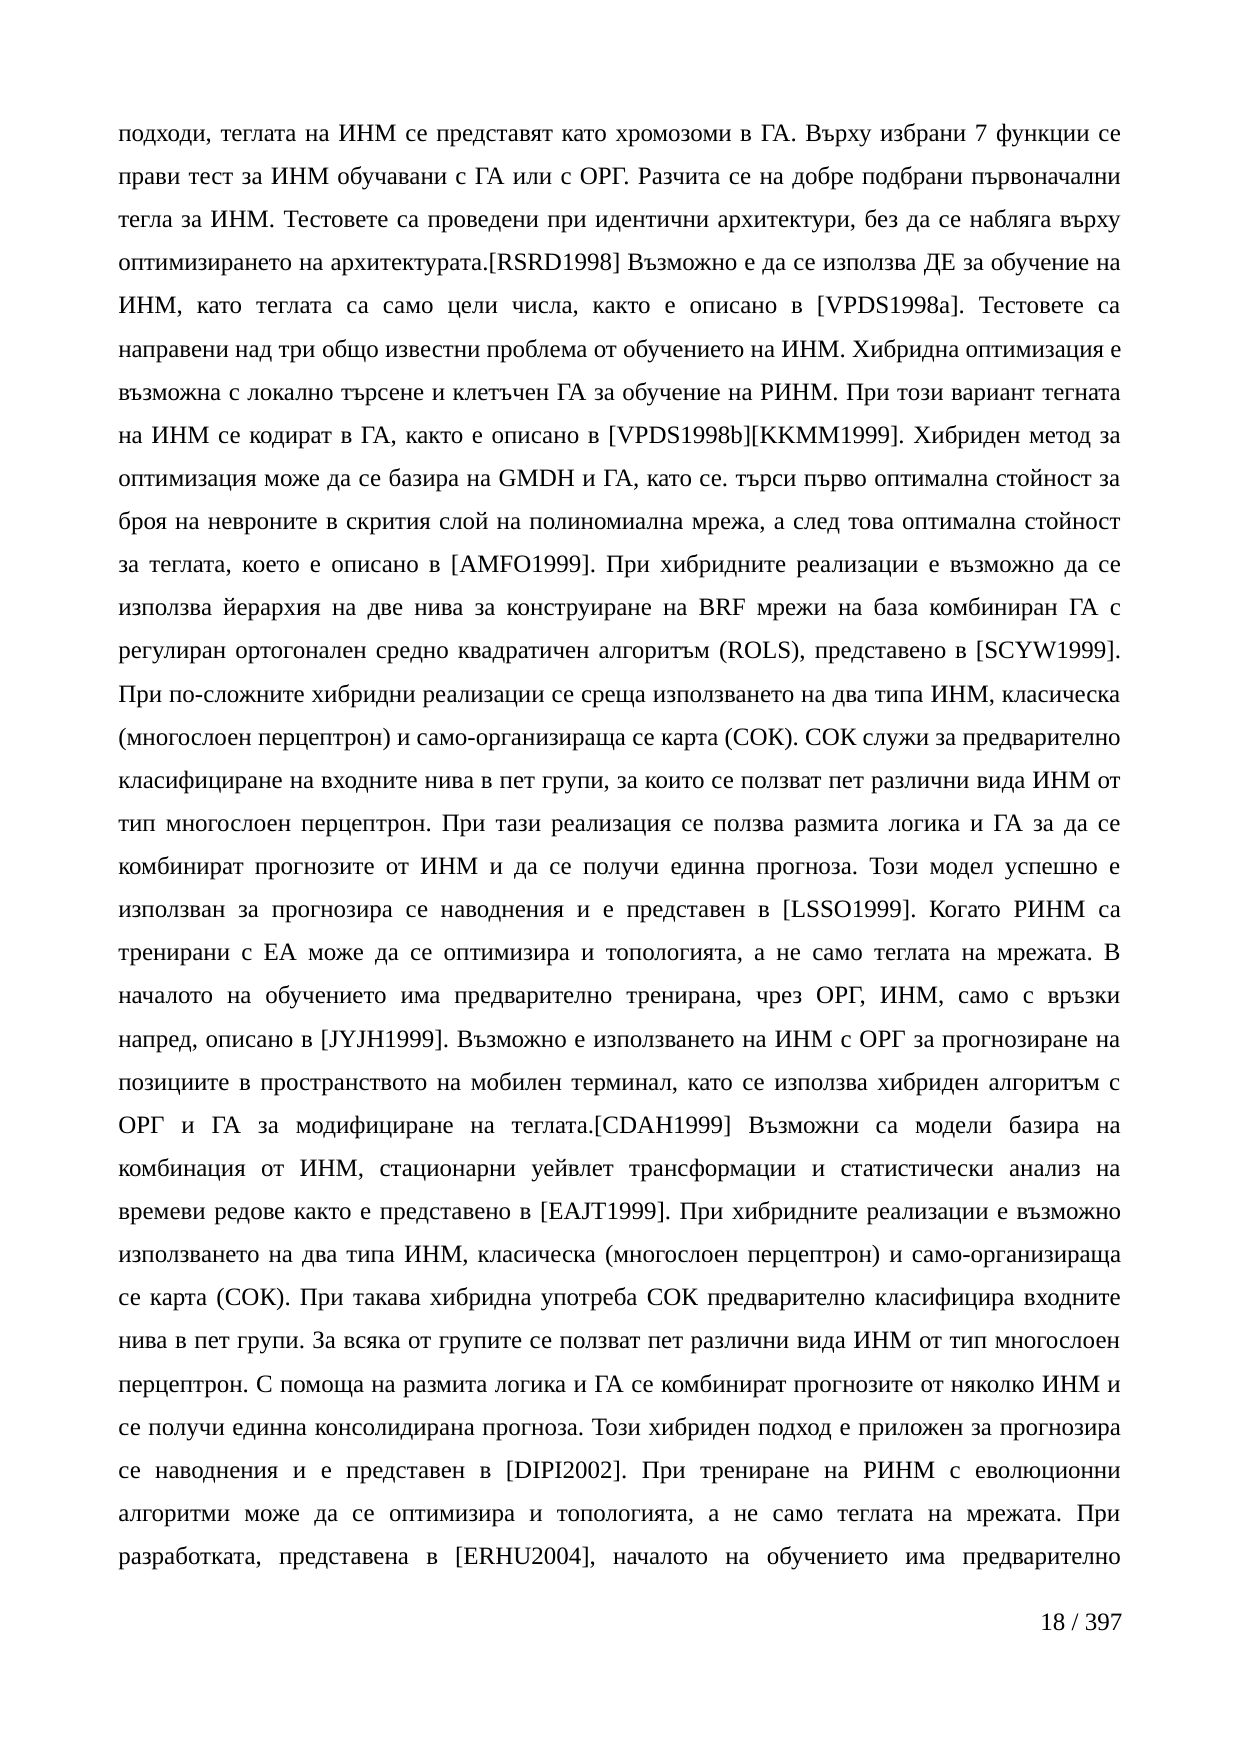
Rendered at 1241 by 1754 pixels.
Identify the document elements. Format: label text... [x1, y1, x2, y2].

text подходи, теглата на ИНМ се представят като хромозоми в ГА. Върху избрани 7 функции се прави тест за ИНМ обучавани с ГА или с ОРГ. Разчита се на добре подбрани първоначални тегла за ИНМ. Тестовете са проведени при идентични архитектури, без да се набляга върху оптимизирането на архитектурата.[RSRD1998] Възможно е да се използва ДЕ за обучение на ИНМ, като теглата са само цели числа, както е описано в [VPDS1998a]. Тестовете са направени над три общо известни проблема от обучението на ИНМ. Хибридна оптимизация е възможна с локално търсене и клетъчен ГА за обучение на РИНМ. При този вариант тегната на ИНМ се кодират в ГА, както е описано в [VPDS1998b][KKMM1999]. Хибриден метод за оптимизация може да се базира на GMDH и ГА, като се. търси първо оптимална стойност за броя на невроните в скрития слой на полиномиална мрежа, а след това оптимална стойност за теглата, което е описано в [AMFO1999]. При хибридните реализации е възможно да се използва йерархия на две нива за конструиране на BRF мрежи на база комбиниран ГА с регулиран ортогонален средно квадратичен алгоритъм (ROLS), представено в [SCYW1999]. При по-сложните хибридни реализации се среща използването на два типа ИНМ, класическа (многослоен перцептрон) и само-организираща се карта (СОК). СОК служи за предварително класифициране на входните нива в пет групи, за които се ползват пет различни вида ИНМ от тип многослоен перцептрон. При тази реализация се ползва размита логика и ГА за да се комбинират прогнозите от ИНМ и да се получи единна прогноза. Този модел успешно е използван за прогнозира се наводнения и е представен в [LSSO1999]. Когато РИНМ са тренирани с ЕА може да се оптимизира и топологията, а не само теглата на мрежата. В началото на обучението има предварително тренирана, чрез ОРГ, ИНМ, само с връзки напред, описано в [JYJH1999]. Възможно е използването на ИНМ с ОРГ за прогнозиране на позициите в пространството на мобилен терминал, като се използва хибриден алгоритъм с ОРГ и ГА за модифициране на теглата.[CDAH1999] Възможни са модели базира на комбинация от ИНМ, стационарни уейвлет трансформации и статистически анализ на времеви редове както е представено в [EAJT1999]. При хибридните реализации е възможно използването на два типа ИНМ, класическа (многослоен перцептрон) и само-организираща се карта (СОК). При такава хибридна употреба СОК предварително класифицира входните нива в пет групи. За всяка от групите се ползват пет различни вида ИНМ от тип многослоен перцептрон. С помоща на размита логика и ГА се комбинират прогнозите от няколко ИНМ и се получи единна консолидирана прогноза. Този хибриден подход е приложен за прогнозира се наводнения и е представен в [DIPI2002]. При трениране на РИНМ с еволюционни алгоритми може да се оптимизира и топологията, а не само теглата на мрежата. При разработката, представена в [ERHU2004], началото на обучението има предварително [118, 118, 1122, 1570]
